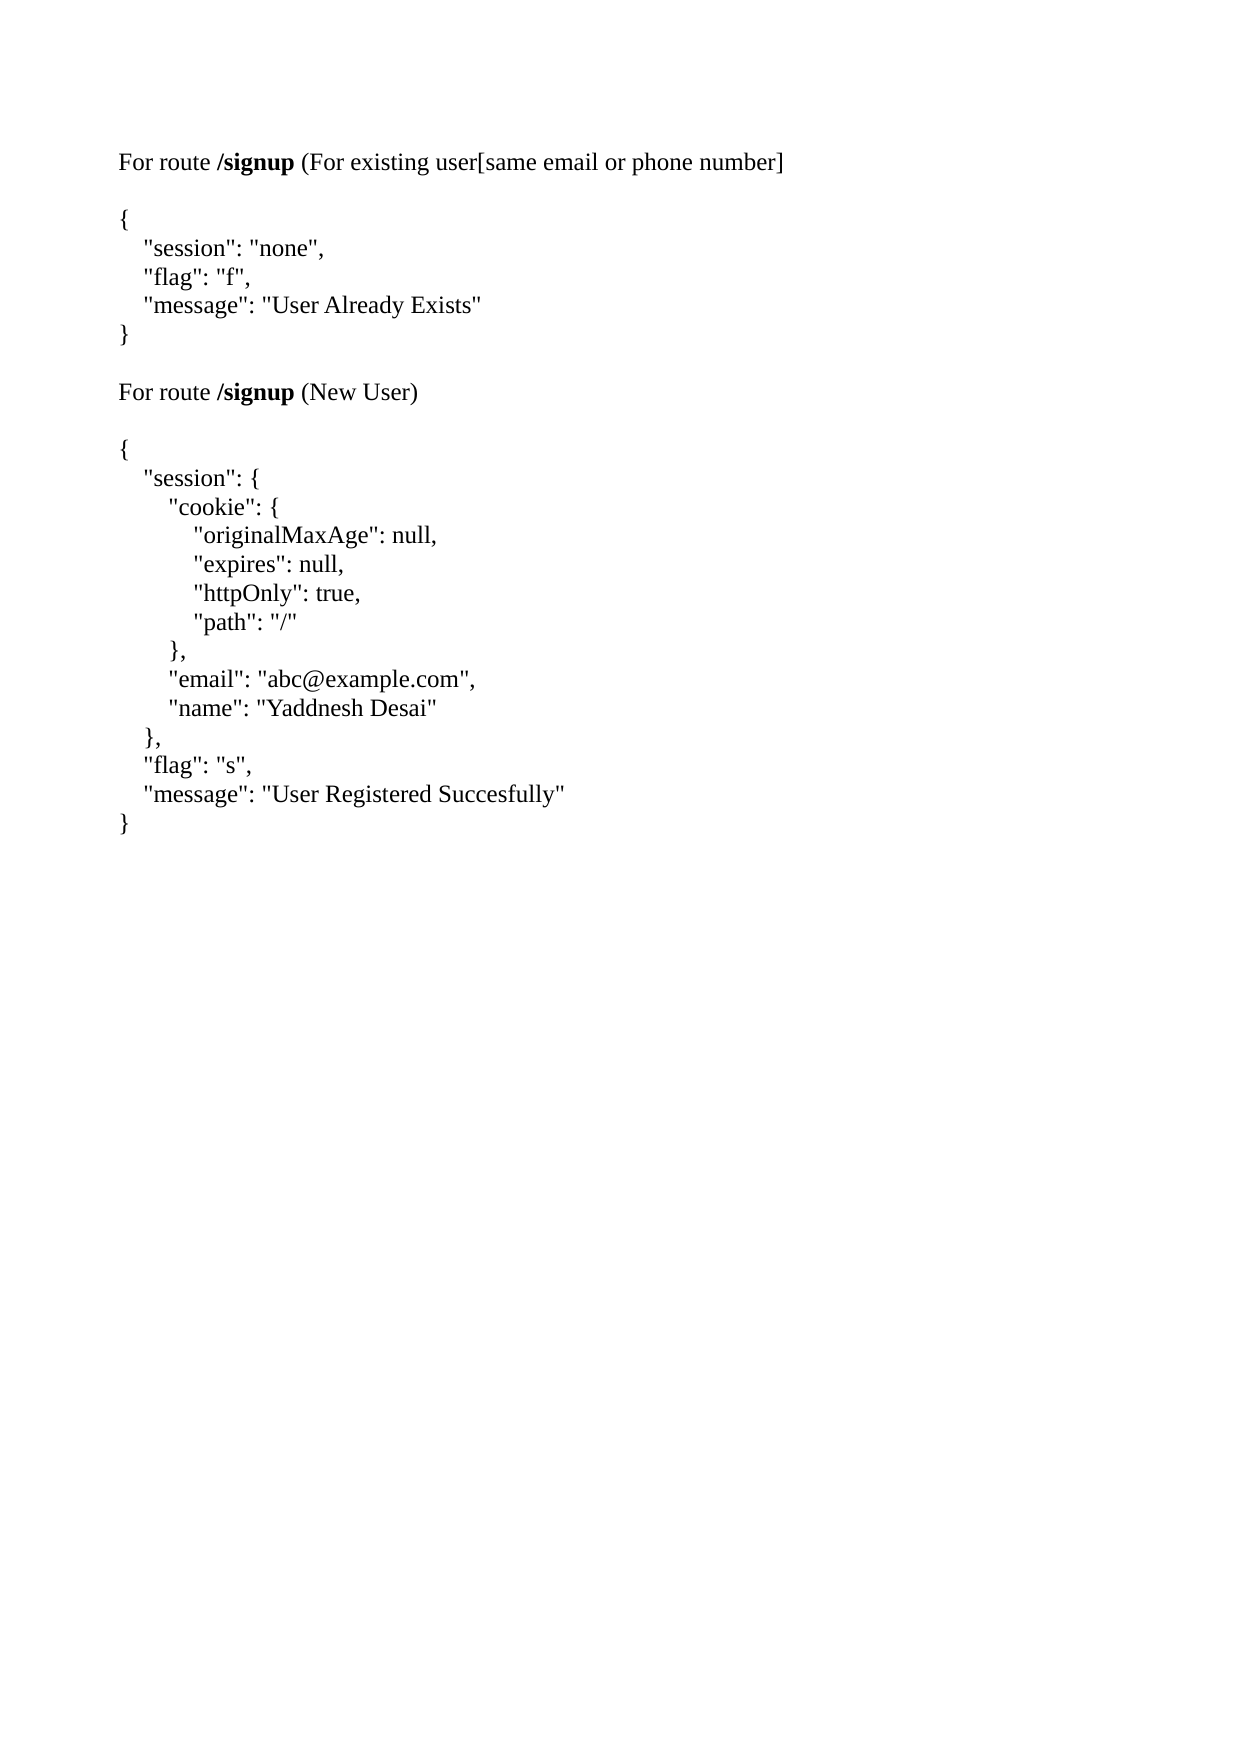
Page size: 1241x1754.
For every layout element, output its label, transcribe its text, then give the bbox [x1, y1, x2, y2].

text "flag": "f", [118, 262, 1122, 291]
text "flag": "s", [118, 751, 1122, 779]
text "message": "User Registered Succesfully" [118, 779, 1122, 808]
text }, [118, 722, 1122, 751]
text "originalMaxAge": null, [118, 521, 1122, 549]
text "name": "Yaddnesh Desai" [118, 693, 1122, 722]
text "email": "abc@example.com", [118, 664, 1122, 693]
text "path": "/" [118, 607, 1122, 636]
text } [118, 319, 1122, 348]
text { [118, 434, 1122, 463]
text } [118, 808, 1122, 837]
text "expires": null, [118, 549, 1122, 578]
text "httpOnly": true, [118, 578, 1122, 607]
text }, [118, 636, 1122, 664]
text "cookie": { [118, 492, 1122, 521]
text For route /signup (For existing user[same email or phone number] [118, 147, 1122, 176]
text "message": "User Already Exists" [118, 291, 1122, 319]
text "session": "none", [118, 233, 1122, 262]
text For route /signup (New User) [118, 377, 1122, 406]
text { [118, 204, 1122, 233]
text "session": { [118, 463, 1122, 492]
